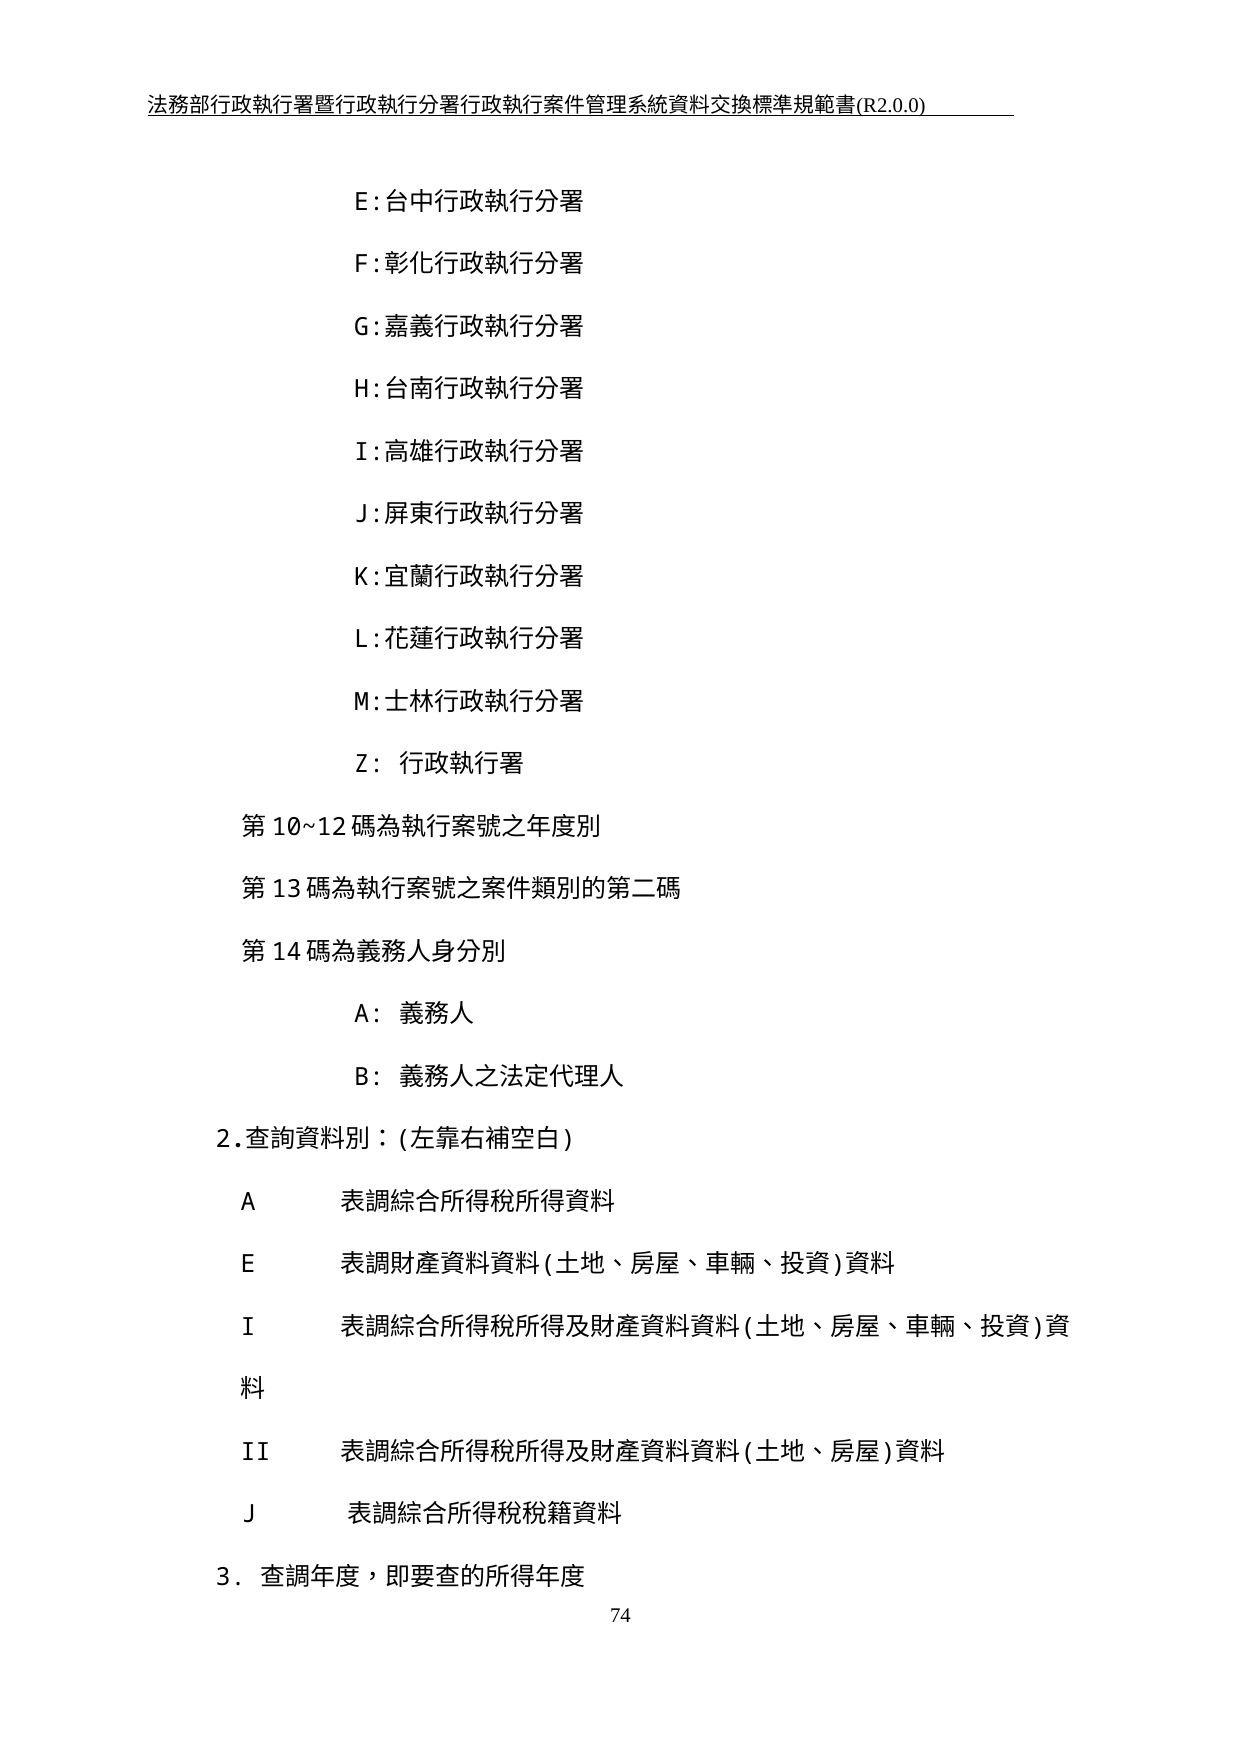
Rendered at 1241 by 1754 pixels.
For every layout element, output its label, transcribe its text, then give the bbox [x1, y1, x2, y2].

text F:彰化行政執行分署 [354, 220, 1092, 282]
text 2.查詢資料別：(左靠右補空白) [215, 1095, 1092, 1157]
text H:台南行政執行分署 [354, 345, 1092, 407]
text M:士林行政執行分署 [354, 657, 1092, 720]
text I 表調綜合所得稅所得及財產資料資料(土地、房屋、車輛、投資)資料 [240, 1282, 1092, 1407]
text 3. 查調年度，即要查的所得年度 [215, 1532, 1092, 1595]
text II 表調綜合所得稅所得及財產資料資料(土地、房屋)資料 [240, 1407, 1092, 1470]
text J 表調綜合所得稅稅籍資料 [241, 1470, 1092, 1532]
text G:嘉義行政執行分署 [354, 282, 1092, 345]
text J:屏東行政執行分署 [354, 470, 1092, 532]
text E:台中行政執行分署 [354, 157, 1092, 220]
text A 表調綜合所得稅所得資料 [240, 1157, 1092, 1220]
text A: 義務人 [354, 970, 1092, 1032]
text L:花蓮行政執行分署 [354, 595, 1092, 657]
text B: 義務人之法定代理人 [354, 1032, 1092, 1095]
text 第10~12碼為執行案號之年度別 [241, 782, 1092, 845]
text K:宜蘭行政執行分署 [354, 532, 1092, 595]
text E 表調財產資料資料(土地、房屋、車輛、投資)資料 [240, 1220, 1092, 1282]
text 第13碼為執行案號之案件類別的第二碼 [241, 845, 1092, 907]
text Z: 行政執行署 [354, 720, 1092, 782]
text 第14碼為義務人身分別 [241, 907, 1092, 970]
text I:高雄行政執行分署 [354, 407, 1092, 470]
